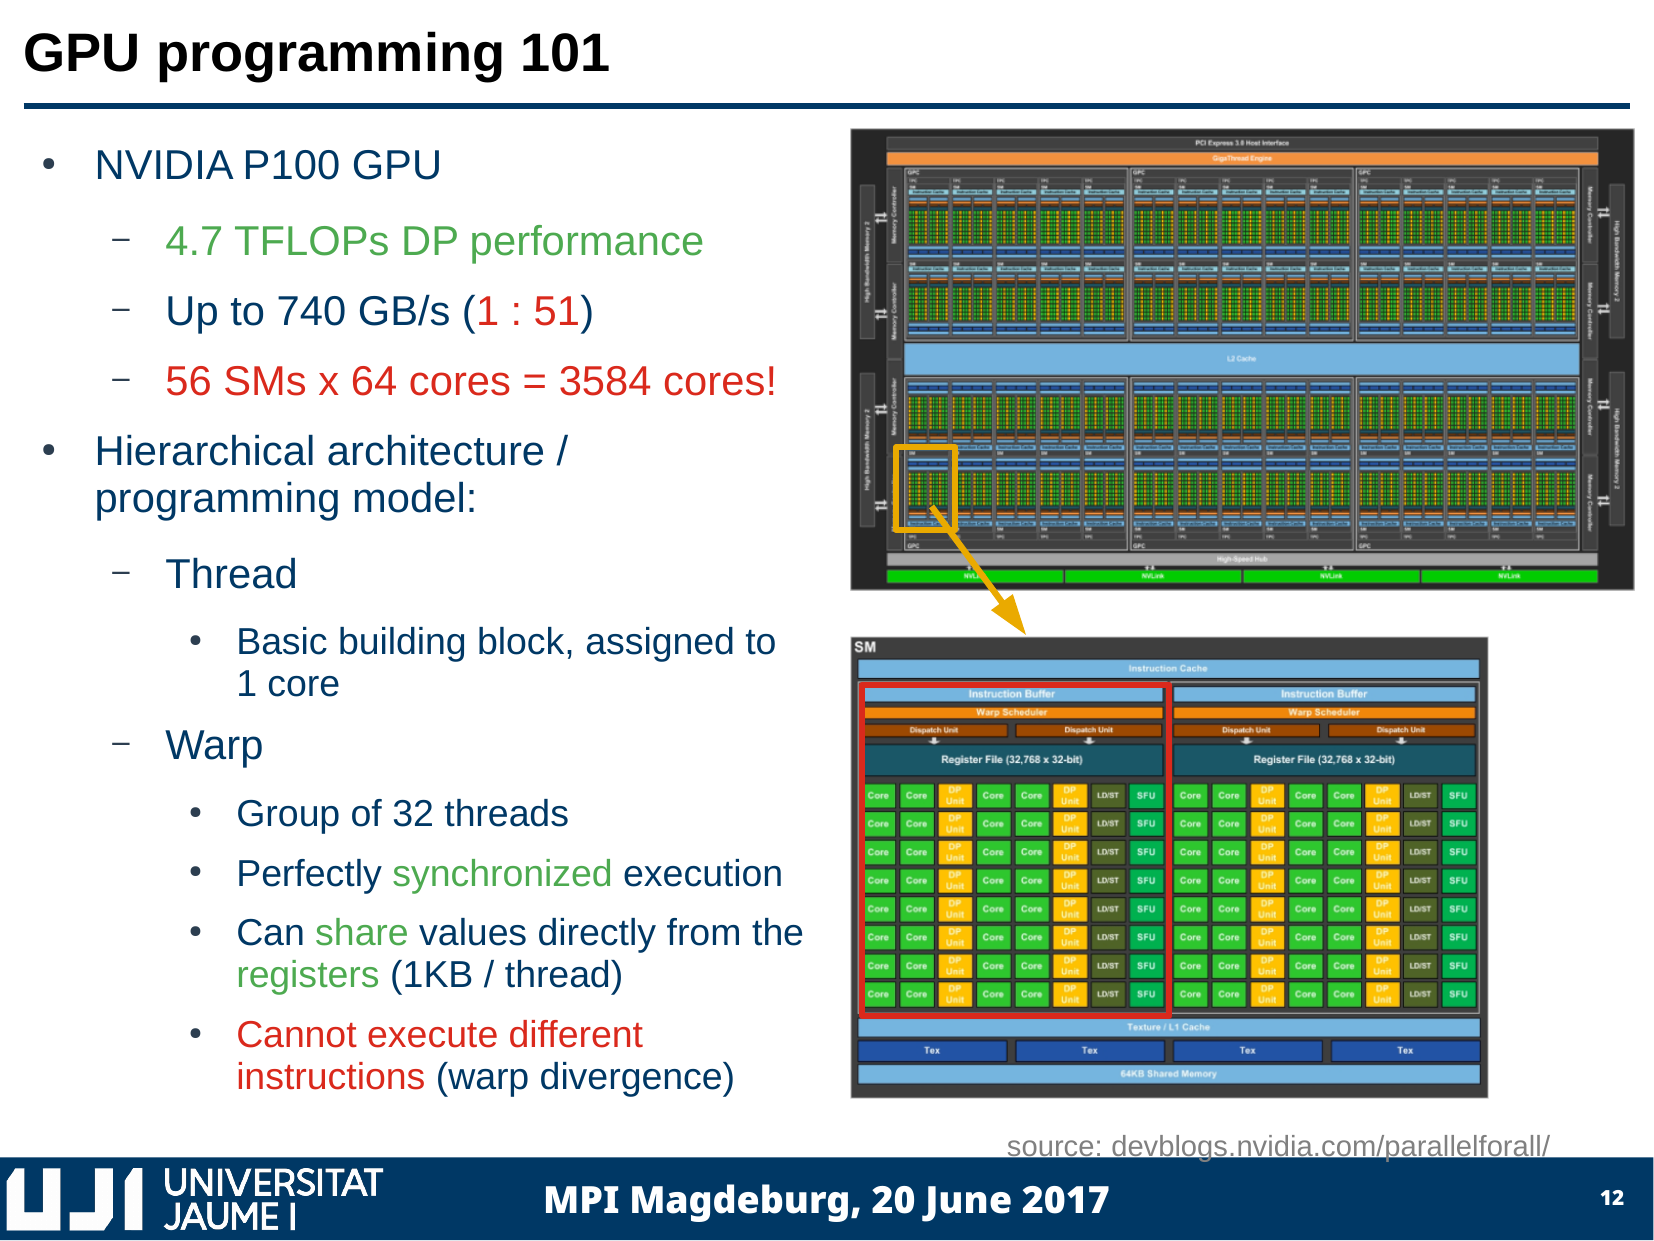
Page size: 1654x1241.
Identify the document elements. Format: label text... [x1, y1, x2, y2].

picture [0, 1158, 390, 1241]
list NVIDIA P100 GPU 4.7 TFLOPs DP performance Up to 740 GB/s (1 : 51) 56 SMs x 64 cores = 3584 cores! Hierarchical architecture / programming model: Thread Basic building block, assigned to 1 core Warp Group of 32 threads Perfectly synchronized execution Can share values directly from the registers (1KB / thread) Cannot execute different instructions (warp divergence) [23, 141, 808, 1134]
picture [899, 450, 952, 527]
title GPU programming 101 [23, 0, 1630, 107]
text_box source: devblogs.nvidia.com/parallelforall/ [992, 1122, 1567, 1170]
picture [850, 128, 1635, 591]
picture [850, 636, 1489, 1099]
